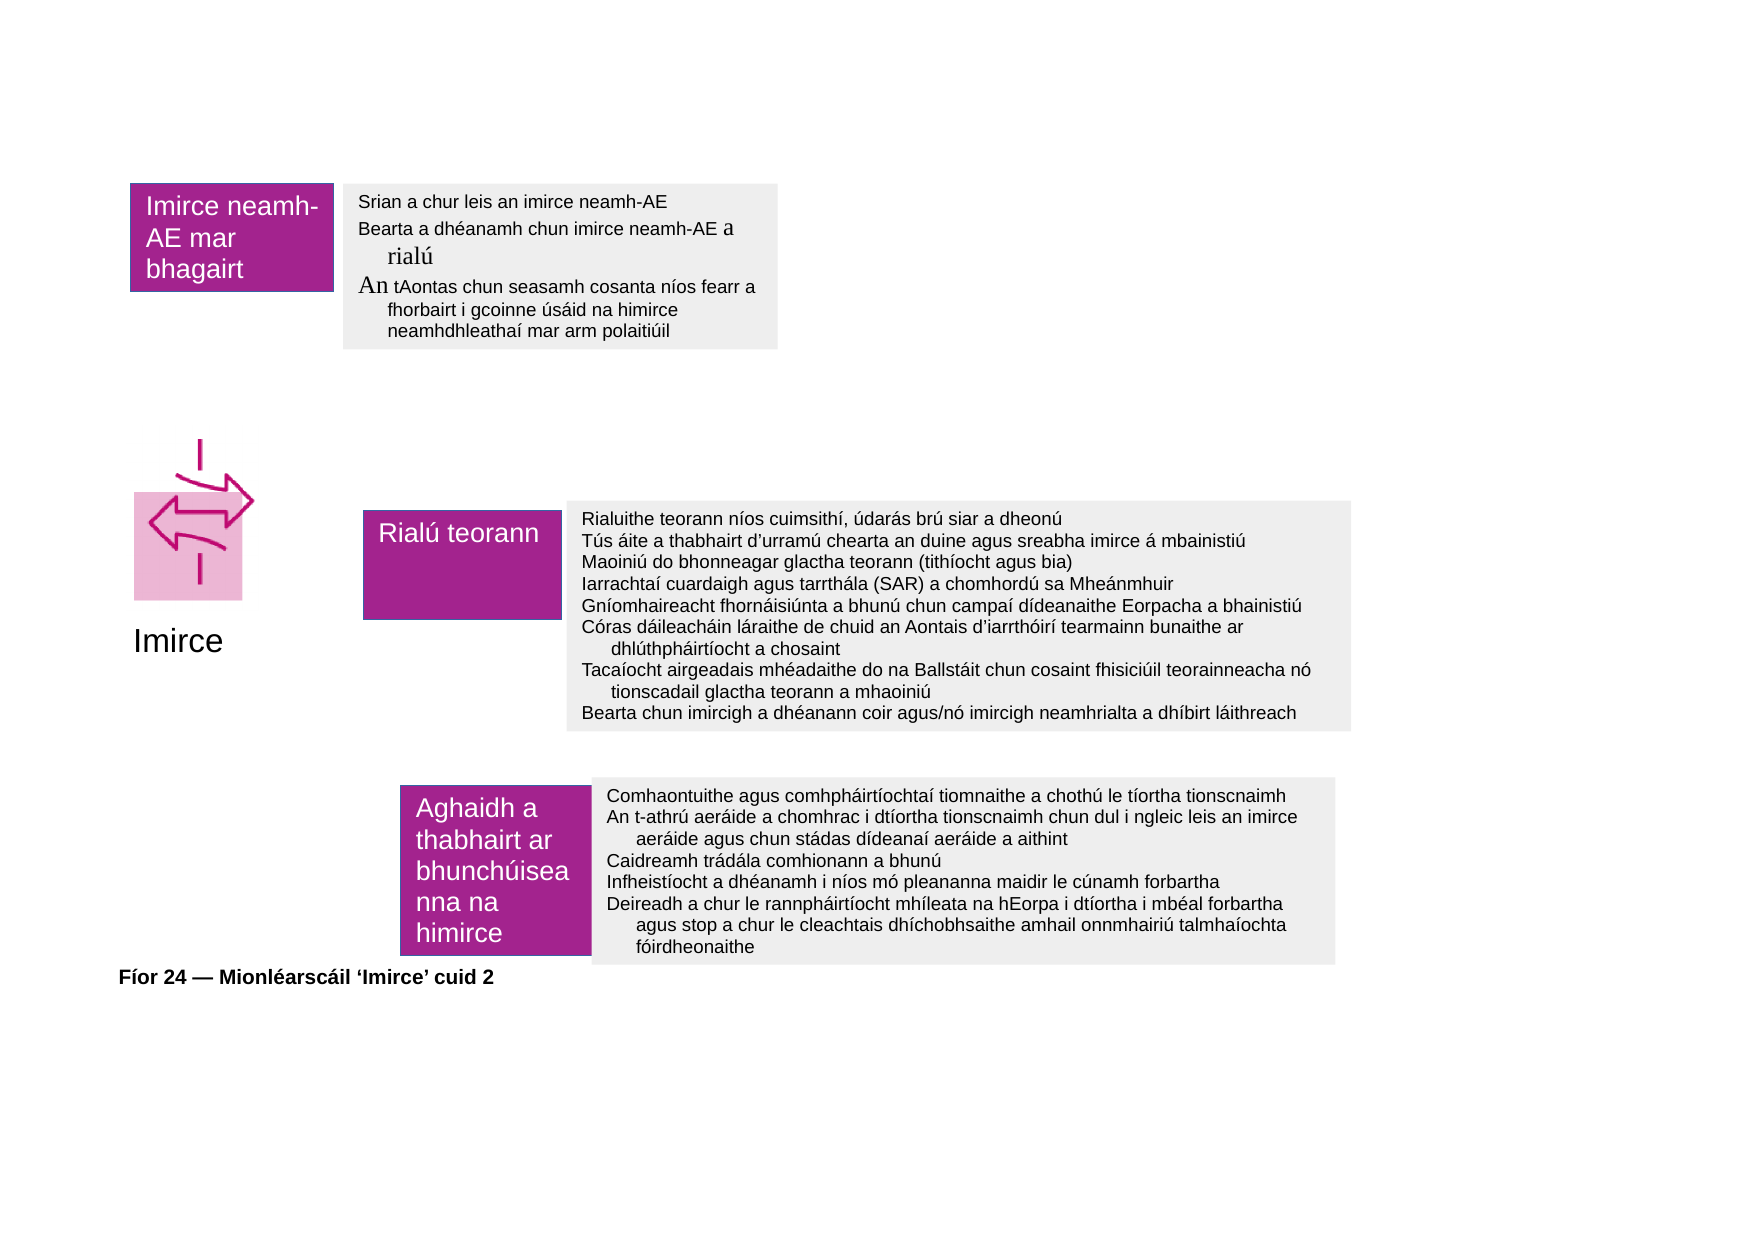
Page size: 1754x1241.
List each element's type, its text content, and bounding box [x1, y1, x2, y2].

picture [126, 425, 259, 611]
text Fíor 24 — Mionléarscáil ‘Imirce’ cuid 2 [118, 196, 1351, 989]
